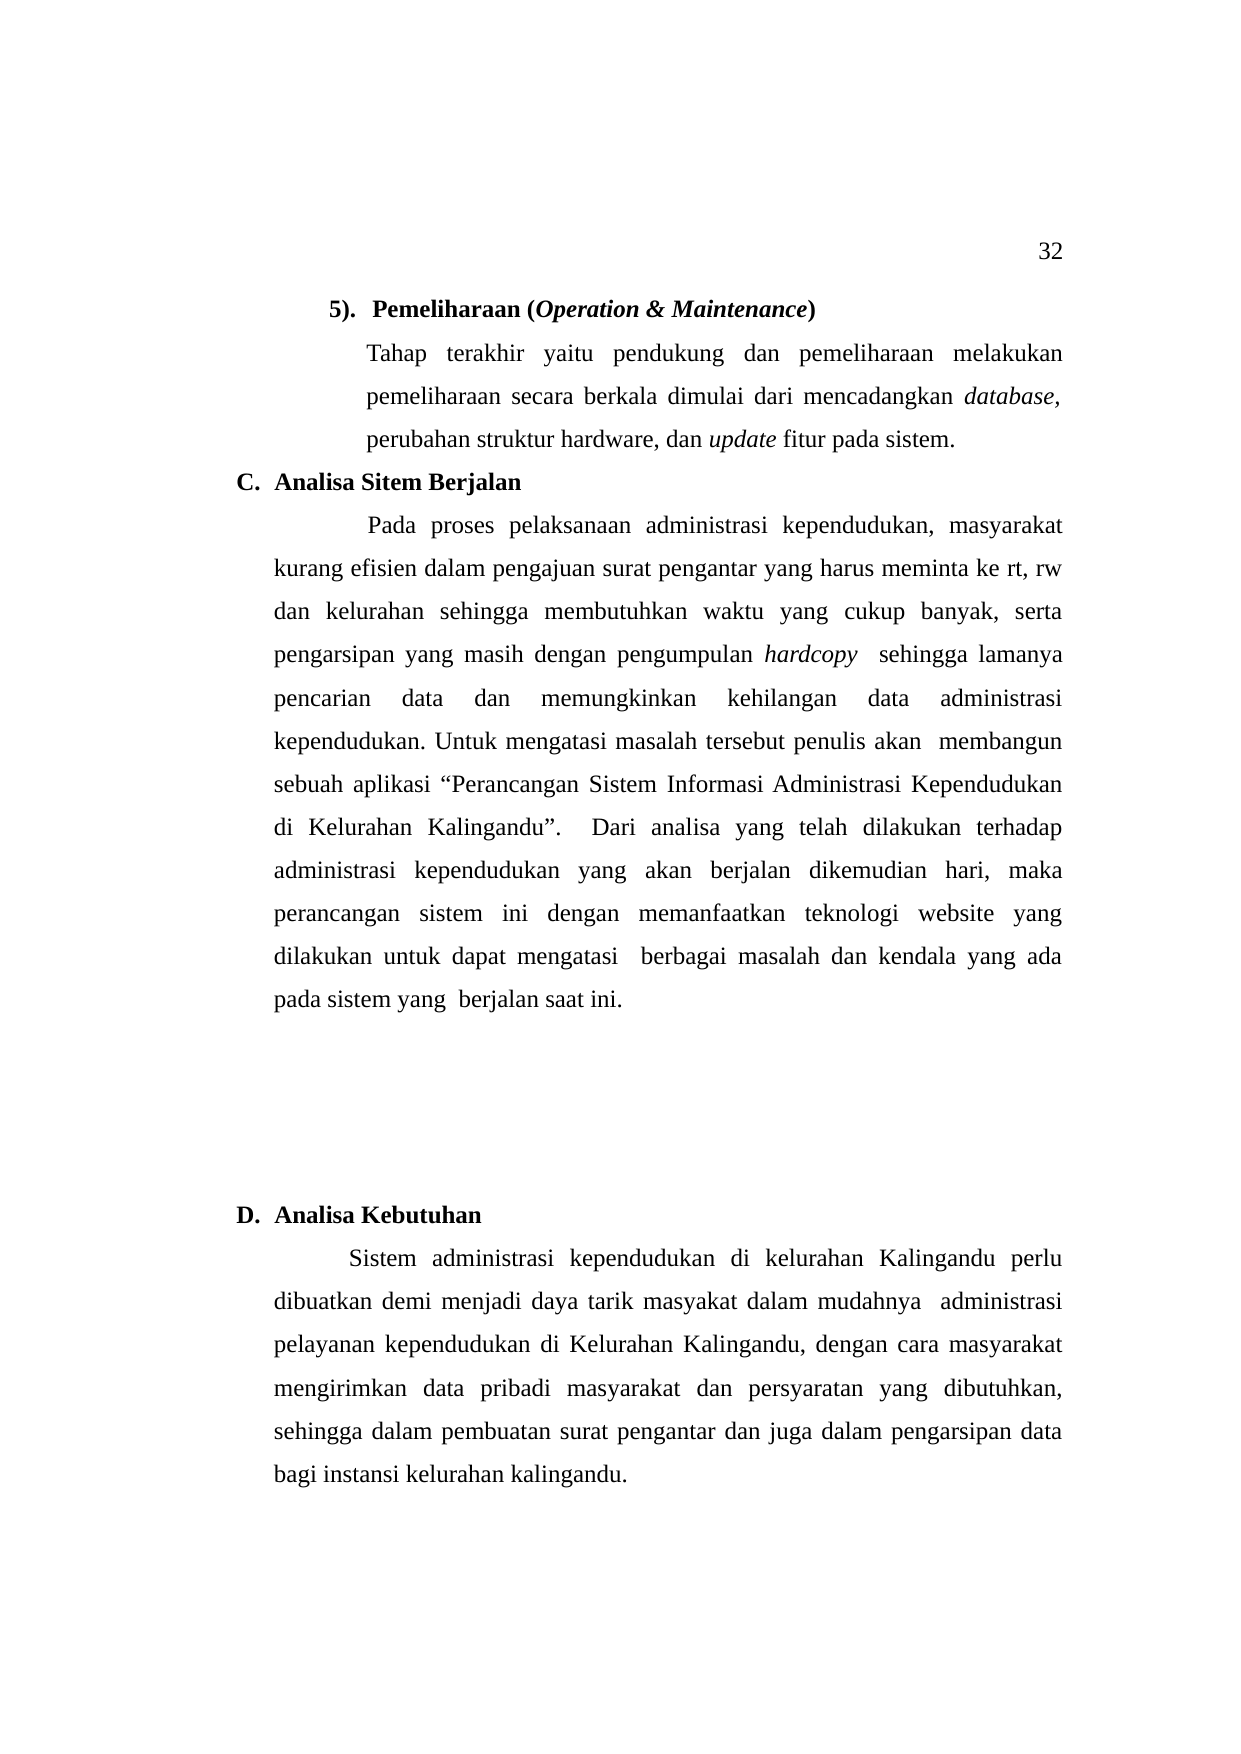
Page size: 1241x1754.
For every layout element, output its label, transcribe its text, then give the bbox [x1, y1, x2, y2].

list Pemeliharaan (Operation & Maintenance) [329, 294, 1063, 323]
text Sistem administrasi kependudukan di kelurahan Kalingandu perlu dibuatkan demi menjadi daya tarik masyakat dalam mudahnya administrasi pelayanan kependudukan di Kelurahan Kalingandu, dengan cara masyarakat mengirimkan data pribadi masyarakat dan persyaratan yang dibutuhkan, sehingga dalam pembuatan surat pengantar dan juga dalam pengarsipan data bagi instansi kelurahan kalingandu. [274, 1243, 1063, 1488]
list Analisa Kebutuhan [236, 1200, 1063, 1229]
list Tahap terakhir yaitu pendukung dan pemeliharaan melakukan pemeliharaan secara berkala dimulai dari mencadangkan database, perubahan struktur hardware, dan update fitur pada sistem. [366, 338, 1063, 453]
list Analisa Sitem Berjalan [236, 467, 1063, 496]
text Pada proses pelaksanaan administrasi kependudukan, masyarakat kurang efisien dalam pengajuan surat pengantar yang harus meminta ke rt, rw dan kelurahan sehingga membutuhkan waktu yang cukup banyak, serta pengarsipan yang masih dengan pengumpulan hardcopy sehingga lamanya pencarian data dan memungkinkan kehilangan data administrasi kependudukan. Untuk mengatasi masalah tersebut penulis akan membangun sebuah aplikasi “Perancangan Sistem Informasi Administrasi Kependudukan di Kelurahan Kalingandu”. Dari analisa yang telah dilakukan terhadap administrasi kependudukan yang akan berjalan dikemudian hari, maka perancangan sistem ini dengan memanfaatkan teknologi website yang dilakukan untuk dapat mengatasi berbagai masalah dan kendala yang ada pada sistem yang berjalan saat ini. [274, 510, 1063, 1013]
